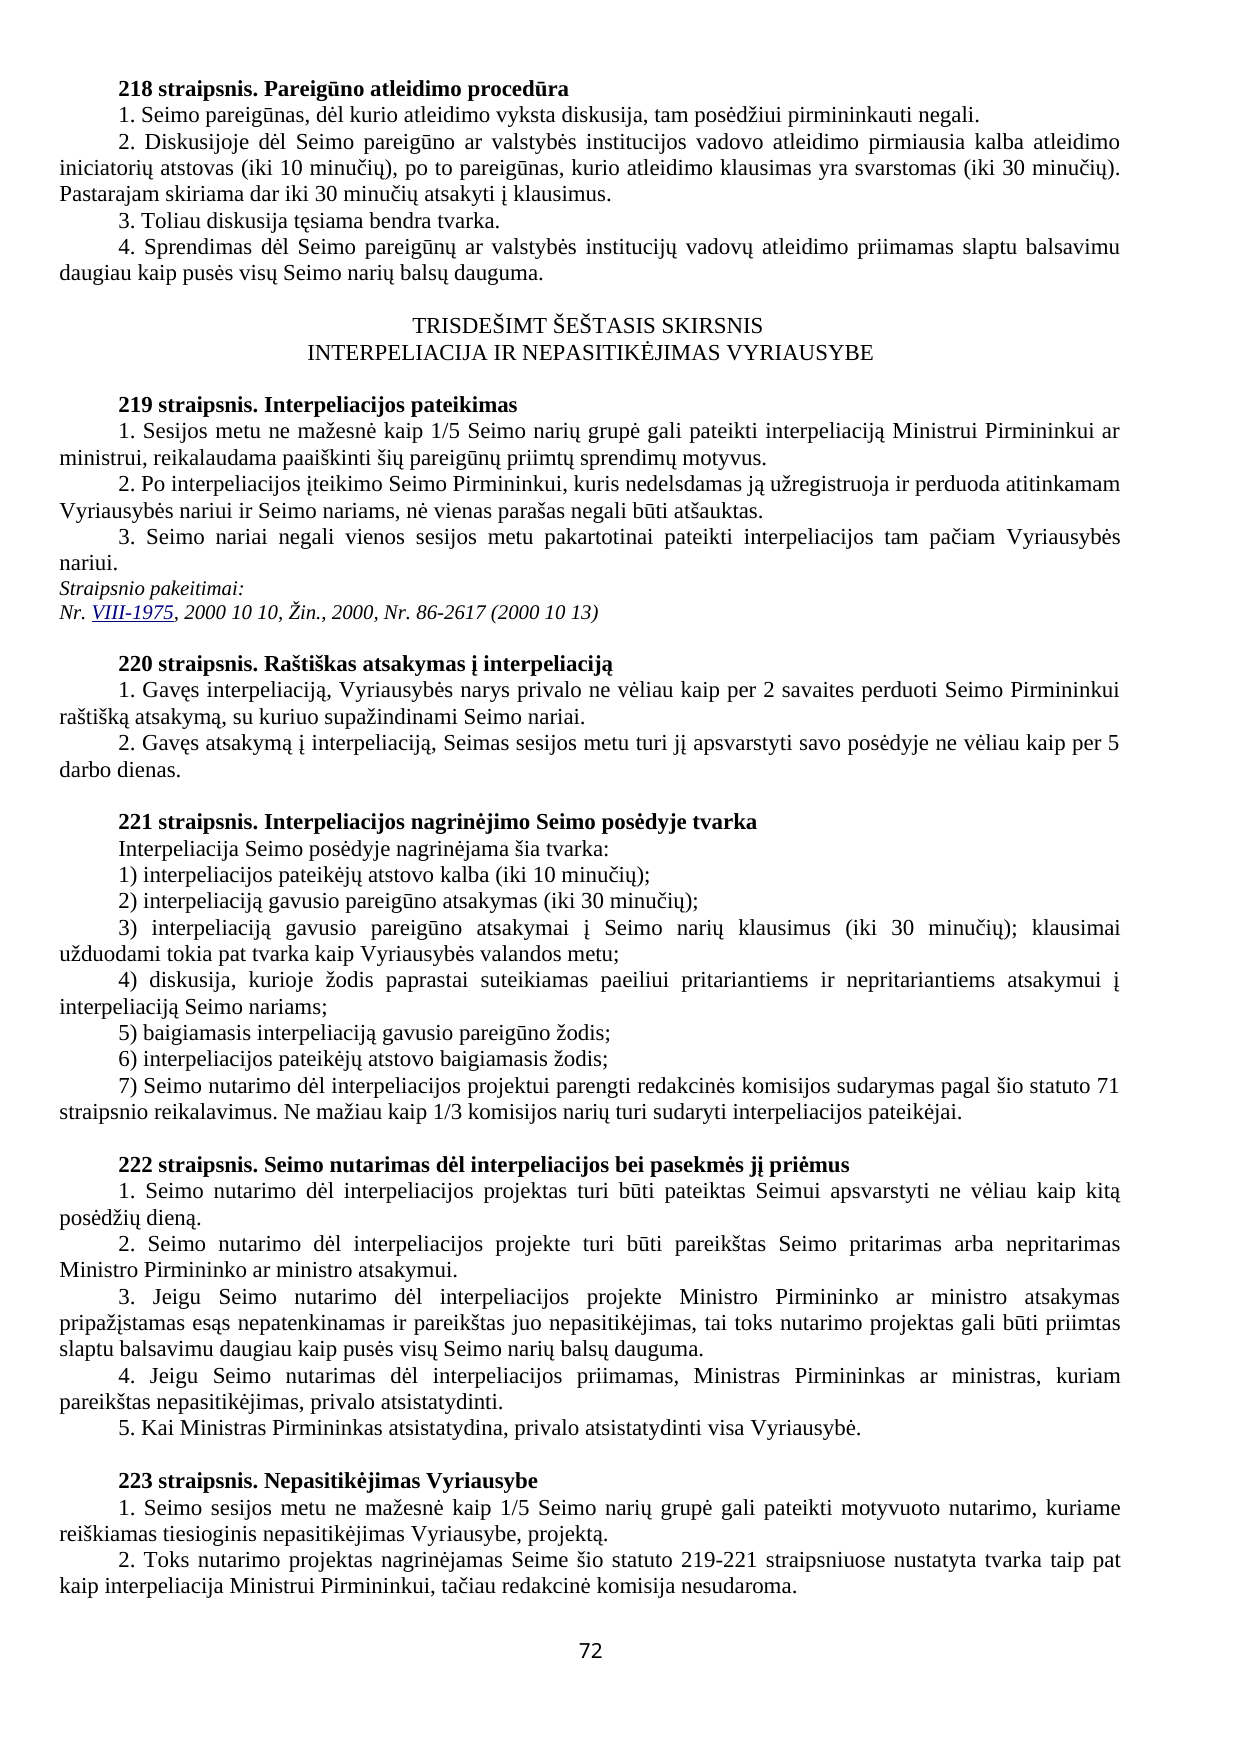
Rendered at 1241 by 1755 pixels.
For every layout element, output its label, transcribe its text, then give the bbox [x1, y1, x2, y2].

text 218 straipsnis. Pareigūno atleidimo procedūra [59, 75, 1122, 101]
text 219 straipsnis. Interpeliacijos pateikimas [59, 391, 1122, 418]
text 1. Seimo pareigūnas, dėl kurio atleidimo vyksta diskusija, tam posėdžiui pirmininkauti negali. [59, 101, 1122, 128]
text 3) interpeliaciją gavusio pareigūno atsakymai į Seimo narių klausimus (iki 30 minučių); klausimai užduodami tokia pat tvarka kaip Vyriausybės valandos metu; [59, 914, 1122, 966]
text 2. Po interpeliacijos įteikimo Seimo Pirmininkui, kuris nedelsdamas ją užregistruoja ir perduoda atitinkamam Vyriausybės nariui ir Seimo nariams, nė vienas parašas negali būti atšauktas. [59, 470, 1122, 523]
text Interpeliacija Seimo posėdyje nagrinėjama šia tvarka: [59, 835, 1122, 861]
text 3. Toliau diskusija tęsiama bendra tvarka. [59, 207, 1122, 233]
text 4. Jeigu Seimo nutarimas dėl interpeliacijos priimamas, Ministras Pirmininkas ar ministras, kuriam pareikštas nepasitikėjimas, privalo atsistatydinti. [59, 1362, 1122, 1414]
text 2. Gavęs atsakymą į interpeliaciją, Seimas sesijos metu turi jį apsvarstyti savo posėdyje ne vėliau kaip per 5 darbo dienas. [59, 729, 1122, 782]
text 222 straipsnis. Seimo nutarimas dėl interpeliacijos bei pasekmės jį priėmus [59, 1151, 1122, 1177]
text 1. Seimo nutarimo dėl interpeliacijos projektas turi būti pateiktas Seimui apsvarstyti ne vėliau kaip kitą posėdžių dieną. [59, 1177, 1122, 1230]
text Straipsnio pakeitimai: [59, 576, 1122, 600]
text 5. Kai Ministras Pirmininkas atsistatydina, privalo atsistatydinti visa Vyriausybė. [59, 1414, 1122, 1441]
text 2. Diskusijoje dėl Seimo pareigūno ar valstybės institucijos vadovo atleidimo pirmiausia kalba atleidimo iniciatorių atstovas (iki 10 minučių), po to pareigūnas, kurio atleidimo klausimas yra svarstomas (iki 30 minučių). Pastarajam skiriama dar iki 30 minučių atsakyti į klausimus. [59, 128, 1122, 207]
text 7) Seimo nutarimo dėl interpeliacijos projektui parengti redakcinės komisijos sudarymas pagal šio statuto 71 straipsnio reikalavimus. Ne mažiau kaip 1/3 komisijos narių turi sudaryti interpeliacijos pateikėjai. [59, 1072, 1122, 1124]
text 2) interpeliaciją gavusio pareigūno atsakymas (iki 30 minučių); [59, 887, 1122, 914]
text INTERPELIACIJA IR NEPASITIKĖJIMAS VYRIAUSYBE [59, 338, 1122, 365]
text 3. Jeigu Seimo nutarimo dėl interpeliacijos projekte Ministro Pirmininko ar ministro atsakymas pripažįstamas esąs nepatenkinamas ir pareikštas juo nepasitikėjimas, tai toks nutarimo projektas gali būti priimtas slaptu balsavimu daugiau kaip pusės visų Seimo narių balsų dauguma. [59, 1283, 1122, 1362]
text 2. Seimo nutarimo dėl interpeliacijos projekte turi būti pareikštas Seimo pritarimas arba nepritarimas Ministro Pirmininko ar ministro atsakymui. [59, 1230, 1122, 1283]
text Nr. VIII-1975, 2000 10 10, Žin., 2000, Nr. 86-2617 (2000 10 13) [59, 600, 1122, 624]
text 3. Seimo nariai negali vienos sesijos metu pakartotinai pateikti interpeliacijos tam pačiam Vyriausybės nariui. [59, 523, 1122, 576]
text 1) interpeliacijos pateikėjų atstovo kalba (iki 10 minučių); [59, 861, 1122, 887]
text 221 straipsnis. Interpeliacijos nagrinėjimo Seimo posėdyje tvarka [59, 808, 1122, 835]
text 1. Gavęs interpeliaciją, Vyriausybės narys privalo ne vėliau kaip per 2 savaites perduoti Seimo Pirmininkui raštišką atsakymą, su kuriuo supažindinami Seimo nariai. [59, 677, 1122, 729]
text 223 straipsnis. Nepasitikėjimas Vyriausybe [59, 1467, 1122, 1493]
text 6) interpeliacijos pateikėjų atstovo baigiamasis žodis; [59, 1046, 1122, 1072]
text 4) diskusija, kurioje žodis paprastai suteikiamas paeiliui pritariantiems ir nepritariantiems atsakymui į interpeliaciją Seimo nariams; [59, 966, 1122, 1019]
text 2. Toks nutarimo projektas nagrinėjamas Seime šio statuto 219-221 straipsniuose nustatyta tvarka taip pat kaip interpeliacija Ministrui Pirmininkui, tačiau redakcinė komisija nesudaroma. [59, 1546, 1122, 1599]
text 220 straipsnis. Raštiškas atsakymas į interpeliaciją [59, 650, 1122, 677]
text 1. Seimo sesijos metu ne mažesnė kaip 1/5 Seimo narių grupė gali pateikti motyvuoto nutarimo, kuriame reiškiamas tiesioginis nepasitikėjimas Vyriausybe, projektą. [59, 1493, 1122, 1546]
text 1. Sesijos metu ne mažesnė kaip 1/5 Seimo narių grupė gali pateikti interpeliaciją Ministrui Pirmininkui ar ministrui, reikalaudama paaiškinti šių pareigūnų priimtų sprendimų motyvus. [59, 418, 1122, 470]
text 4. Sprendimas dėl Seimo pareigūnų ar valstybės institucijų vadovų atleidimo priimamas slaptu balsavimu daugiau kaip pusės visų Seimo narių balsų dauguma. [59, 233, 1122, 286]
text TRISDEŠIMT ŠEŠTASIS SKIRSNIS [59, 312, 1122, 338]
text 5) baigiamasis interpeliaciją gavusio pareigūno žodis; [59, 1019, 1122, 1046]
